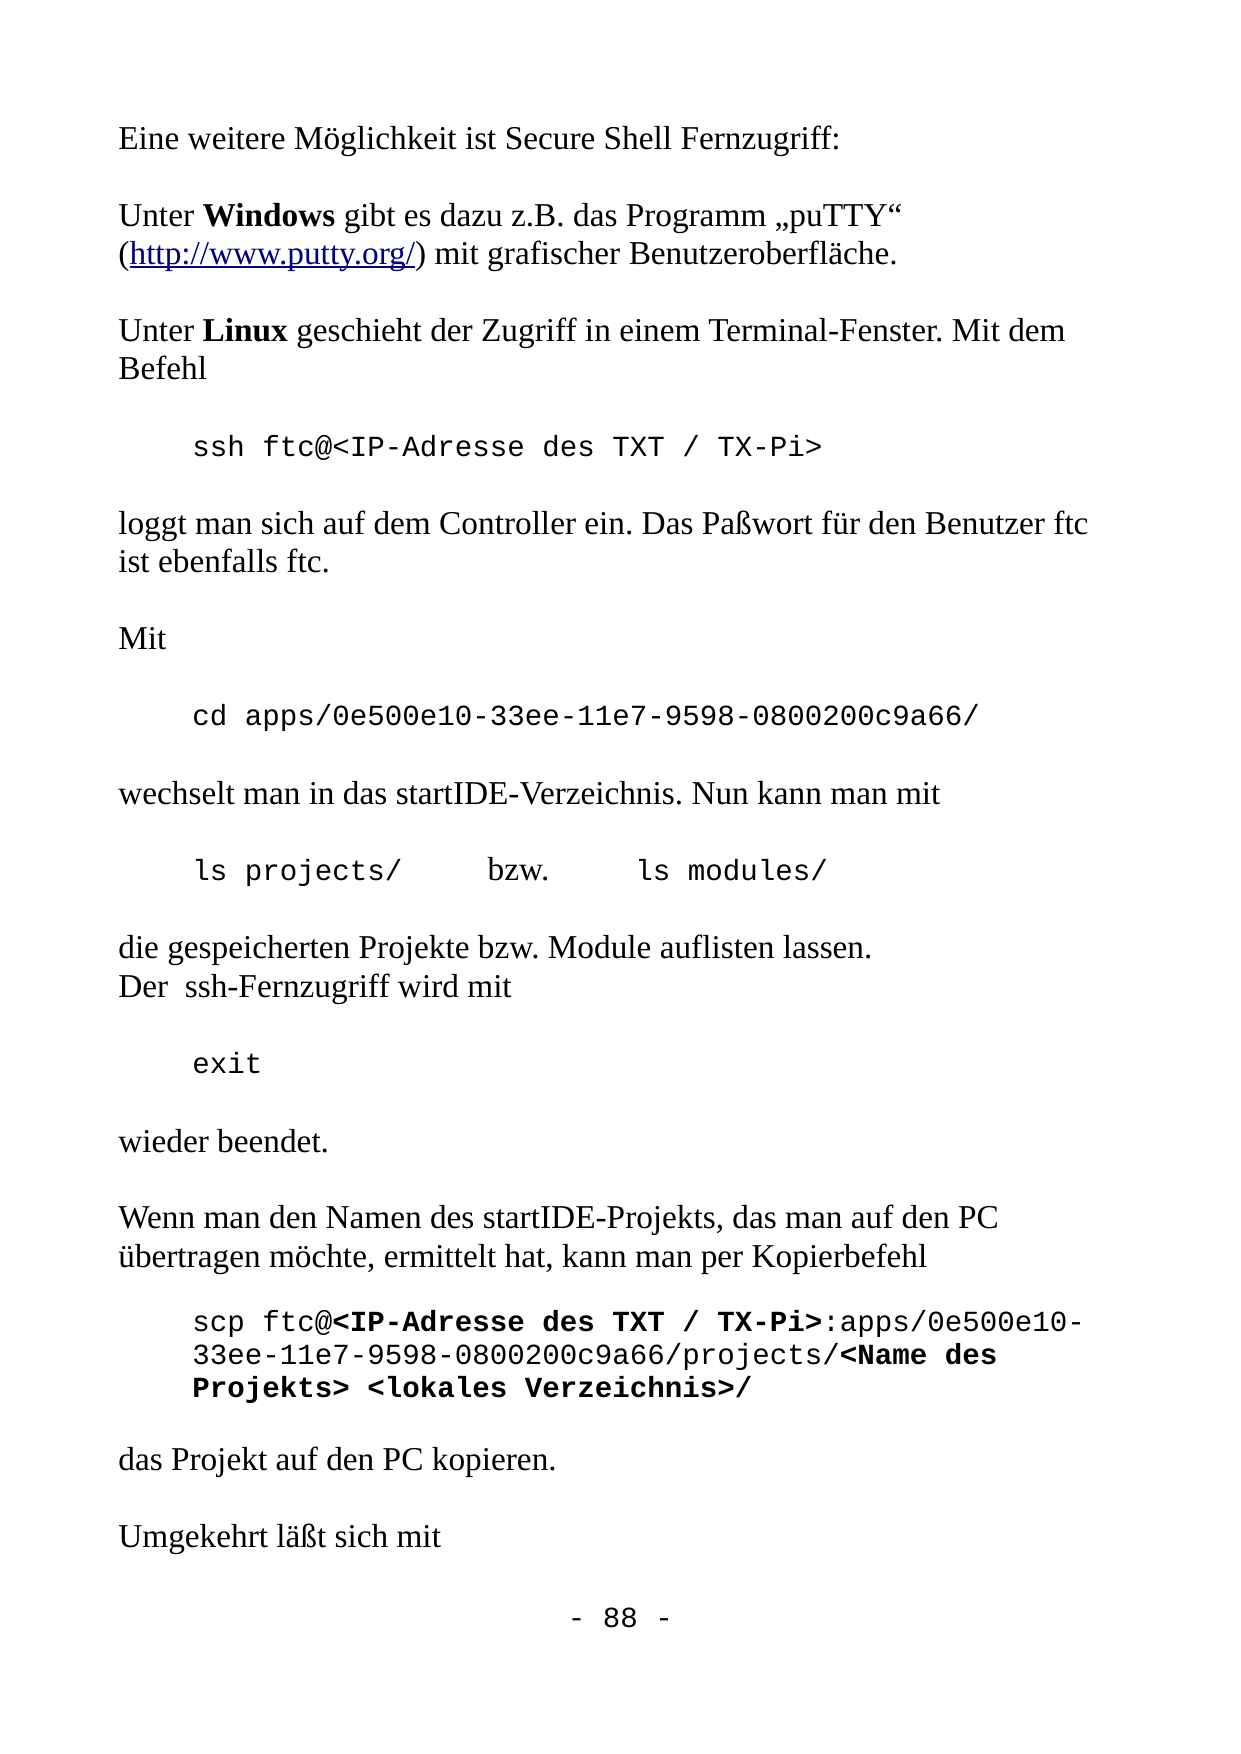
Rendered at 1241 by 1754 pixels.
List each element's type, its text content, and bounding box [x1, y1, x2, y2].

text cd apps/0e500e10-33ee-11e7-9598-0800200c9a66/ [118, 695, 1122, 734]
text Eine weitere Möglichkeit ist Secure Shell Fernzugriff: [118, 118, 1122, 156]
text loggt man sich auf dem Controller ein. Das Paßwort für den Benutzer ftc ist ebenfalls ftc. [118, 503, 1122, 580]
text das Projekt auf den PC kopieren. [118, 1439, 1122, 1478]
text scp ftc@<IP-Adresse des TXT / TX-Pi>:apps/0e500e10- 33ee-11e7-9598-0800200c9a66/projects/<Name des Projekts> <lokales Verzeichnis>/ [118, 1307, 1122, 1406]
text Umgekehrt läßt sich mit [118, 1516, 1122, 1583]
text ssh ftc@<IP-Adresse des TXT / TX-Pi> [118, 425, 1122, 465]
text wechselt man in das startIDE-Verzeichnis. Nun kann man mit [118, 773, 1122, 811]
text Mit [118, 618, 1122, 656]
text wieder beendet. [118, 1121, 1122, 1159]
text ls projects/ bzw. ls modules/ [118, 849, 1122, 889]
text die gespeicherten Projekte bzw. Module auflisten lassen. [118, 928, 1122, 966]
text Der ssh-Fernzugriff wird mit [118, 966, 1122, 1004]
text Unter Linux geschieht der Zugriff in einem Terminal-Fenster. Mit dem Befehl [118, 310, 1122, 386]
text Wenn man den Namen des startIDE-Projekts, das man auf den PC übertragen möchte, ermittelt hat, kann man per Kopierbefehl [118, 1198, 1122, 1274]
text Unter Windows gibt es dazu z.B. das Programm „puTTY“ (http://www.putty.org/) mit grafischer Benutzeroberfläche. [118, 195, 1122, 271]
text exit [118, 1043, 1122, 1083]
